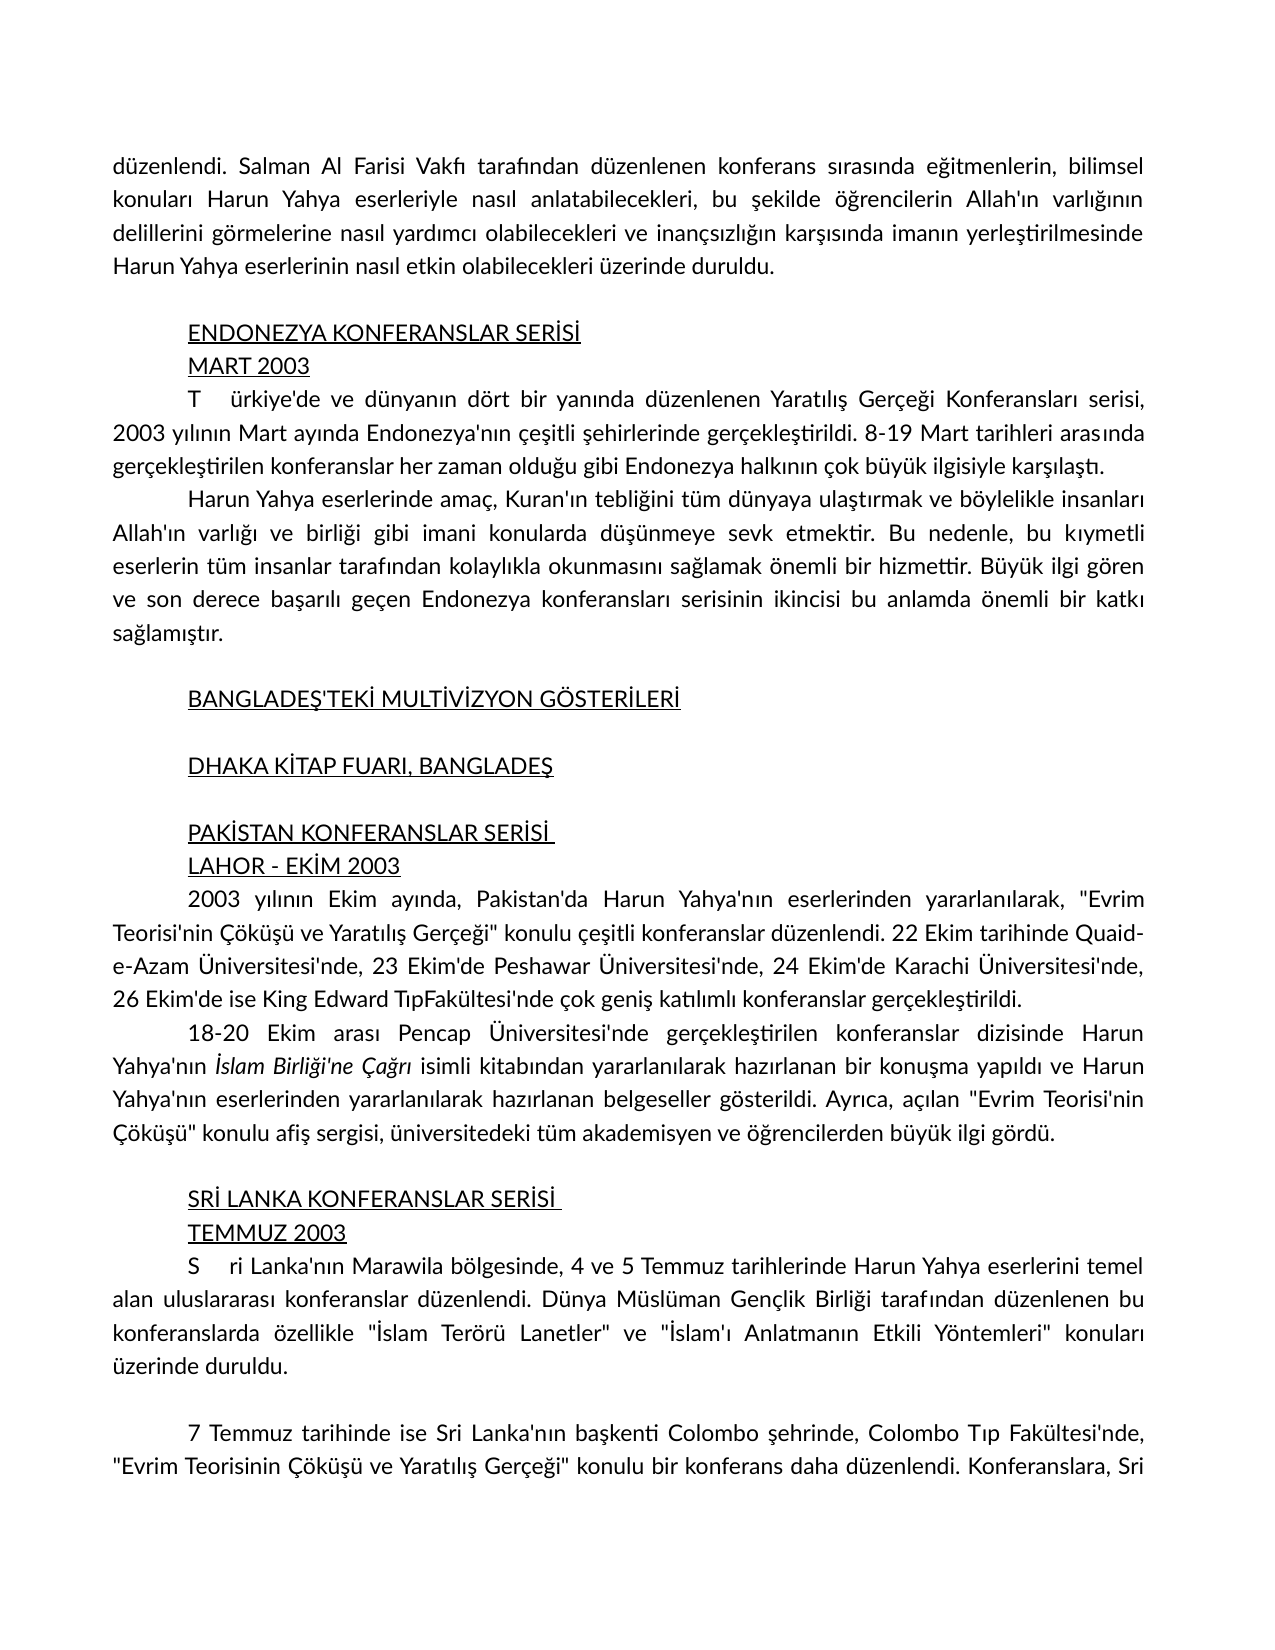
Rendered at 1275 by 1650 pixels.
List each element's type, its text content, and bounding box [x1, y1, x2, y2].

text Türkiye'de ve dünyanın dört bir yanında düzenlenen Yaratılış Gerçeği Konferansları serisi, 2003 yılının Mart ayında Endonezya'nın çeşitli şehirlerinde gerçekleştirildi. 8-19 Mart tarihleri arasında gerçekleştirilen konferanslar her zaman olduğu gibi Endonezya halkının çok büyük ilgisiyle karşılaştı. [112, 381, 1145, 481]
text SRİ LANKA KONFERANSLAR SERİSİ [112, 1181, 1145, 1214]
text Harun Yahya eserlerinde amaç, Kuran'ın tebliğini tüm dünyaya ulaştırmak ve böylelikle insanları Allah'ın varlığı ve birliği gibi imani konularda düşünmeye sevk etmektir. Bu nedenle, bu kıymetli eserlerin tüm insanlar tarafından kolaylıkla okunmasını sağlamak önemli bir hizmettir. Büyük ilgi gören ve son derece başarılı geçen Endonezya konferansları serisinin ikincisi bu anlamda önemli bir katkı sağlamıştır. [112, 481, 1145, 648]
text BANGLADEŞ'tekİ MULTİVİZYON GÖSTERİlerİ [112, 681, 1145, 714]
text 2003 yılının Ekim ayında, Pakistan'da Harun Yahya'nın eserlerinden yararlanılarak, "Evrim Teorisi'nin Çöküşü ve Yaratılış Gerçeği" konulu çeşitli konferanslar düzenlendi. 22 Ekim tarihinde Quaid-e-Azam Üniversitesi'nde, 23 Ekim'de Peshawar Üniversitesi'nde, 24 Ekim'de Karachi Üniversitesi'nde, 26 Ekim'de ise King Edward TıpFakültesi'nde çok geniş katılımlı konferanslar gerçekleştirildi. [112, 881, 1145, 1014]
text dhaka kitap fuarı, bangladeş [112, 748, 1145, 781]
text Pakİstan konferansLAR serİSİ [112, 814, 1145, 848]
text 7 Temmuz tarihinde ise Sri Lanka'nın başkenti Colombo şehrinde, Colombo Tıp Fakültesi'nde, "Evrim Teorisinin Çöküşü ve Yaratılış Gerçeği" konulu bir konferans daha düzenlendi. Konferanslara, Sri [112, 1414, 1145, 1481]
text Mart 2003 [112, 348, 1145, 381]
text TEMMUZ 2003 [112, 1214, 1145, 1248]
text LAHOR - Ekİm 2003 [112, 848, 1145, 881]
text düzenlendi. Salman Al Farisi Vakfı tarafından düzenlenen konferans sırasında eğitmenlerin, bilimsel konuları Harun Yahya eserleriyle nasıl anlatabilecekleri, bu şekilde öğrencilerin Allah'ın varlığının delillerini görmelerine nasıl yardımcı olabilecekleri ve inançsızlığın karşısında imanın yerleştirilmesinde Harun Yahya eserlerinin nasıl etkin olabilecekleri üzerinde duruldu. [112, 148, 1145, 281]
text ENDONEZYA KONFERANSLAR serİSİ [112, 314, 1145, 348]
text Sri Lanka'nın Marawila bölgesinde, 4 ve 5 Temmuz tarihlerinde Harun Yahya eserlerini temel alan uluslararası konferanslar düzenlendi. Dünya Müslüman Gençlik Birliği tarafından düzenlenen bu konferanslarda özellikle "İslam Terörü Lanetler" ve "İslam'ı Anlatmanın Etkili Yöntemleri" konuları üzerinde duruldu. [112, 1248, 1145, 1381]
text 18-20 Ekim arası Pencap Üniversitesi'nde gerçekleştirilen konferanslar dizisinde Harun Yahya'nın İslam Birliği'ne Çağrı isimli kitabından yararlanılarak hazırlanan bir konuşma yapıldı ve Harun Yahya'nın eserlerinden yararlanılarak hazırlanan belgeseller gösterildi. Ayrıca, açılan "Evrim Teorisi'nin Çöküşü" konulu afiş sergisi, üniversitedeki tüm akademisyen ve öğrencilerden büyük ilgi gördü. [112, 1014, 1145, 1148]
